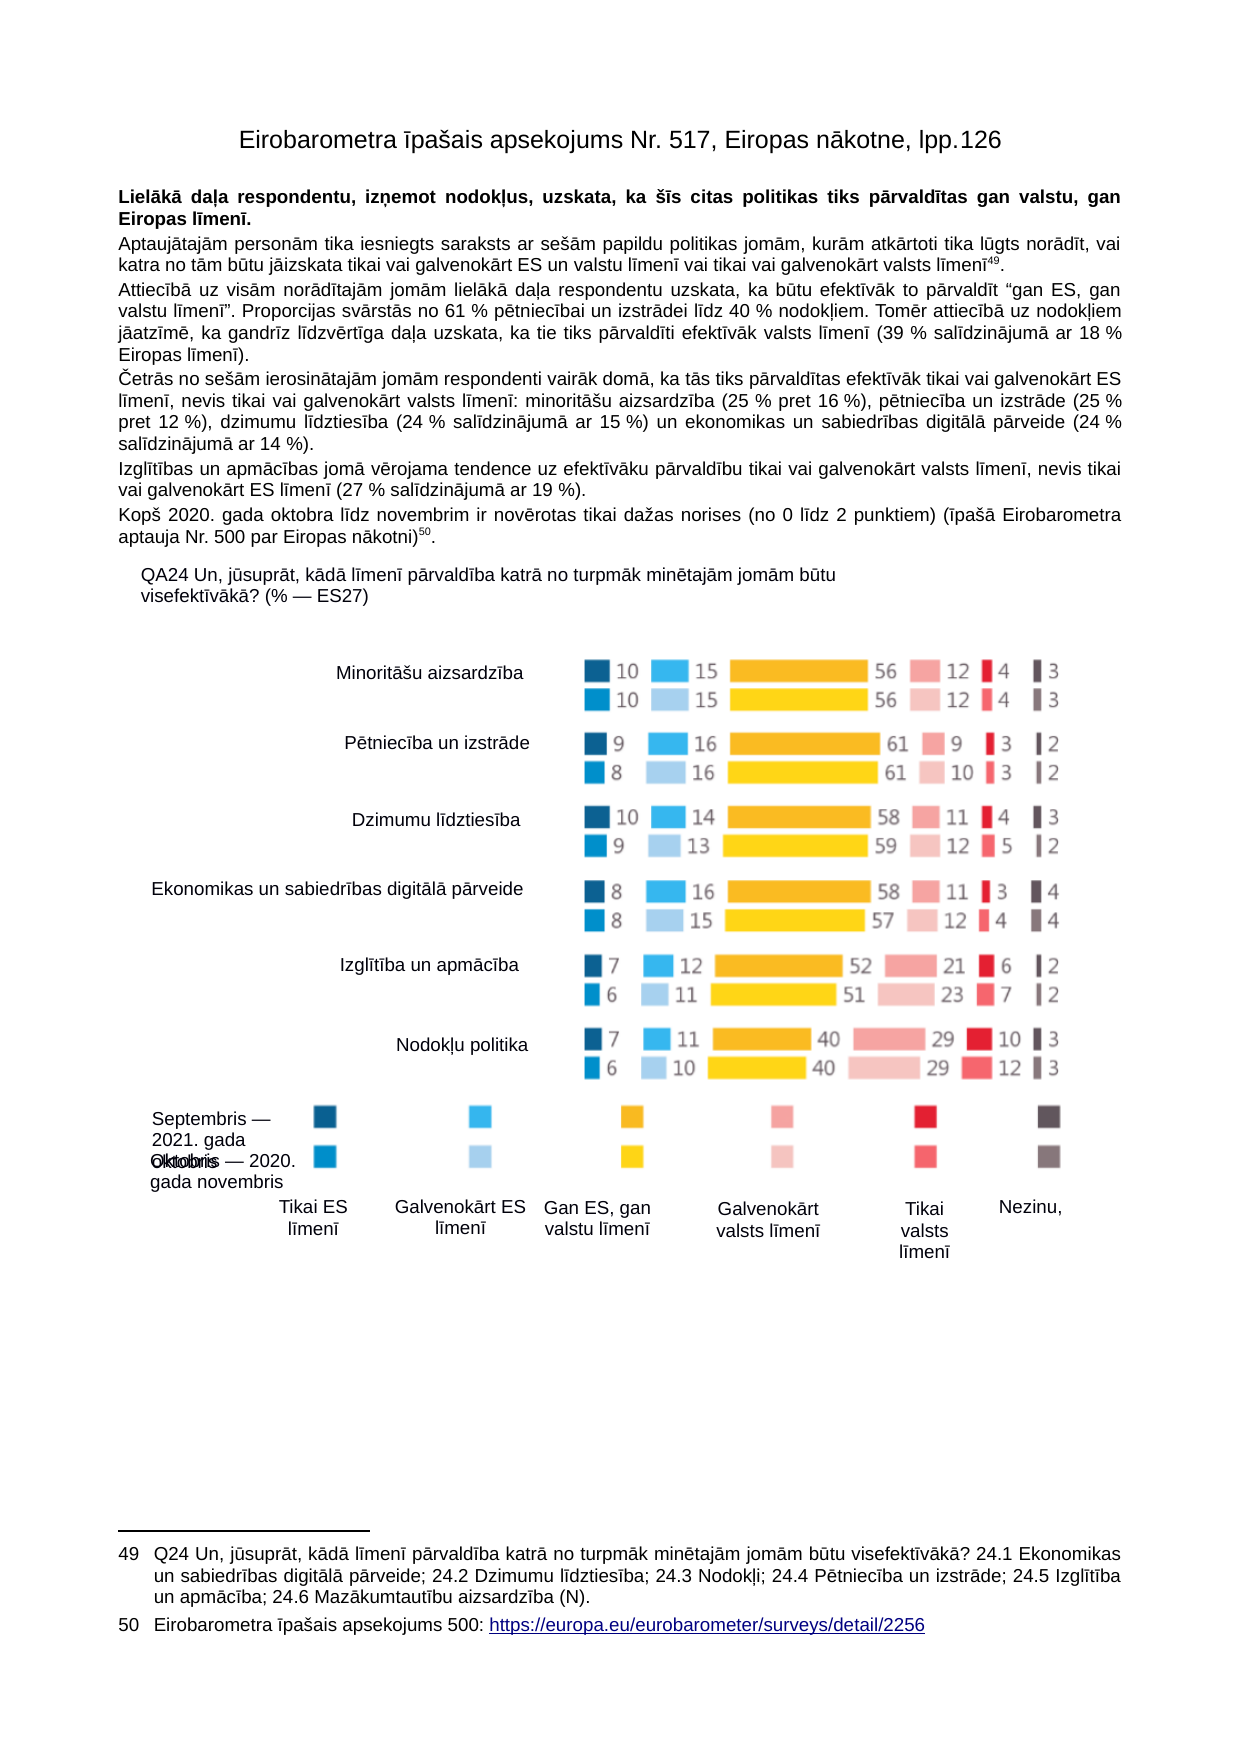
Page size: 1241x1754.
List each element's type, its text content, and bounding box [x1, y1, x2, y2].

text Lielākā daļa respondentu, izņemot nodokļus, uzskata, ka šīs citas politikas tiks pārvaldītas gan valstu, gan Eiropas līmenī. [118, 186, 1122, 229]
text Attiecībā uz visām norādītajām jomām lielākā daļa respondentu uzskata, ka būtu efektīvāk to pārvaldīt “gan ES, gan valstu līmenī”. Proporcijas svārstās no 61 % pētniecībai un izstrādei līdz 40 % nodokļiem. Tomēr attiecībā uz nodokļiem jāatzīmē, ka gandrīz līdzvērtīga daļa uzskata, ka tie tiks pārvaldīti efektīvāk valsts līmenī (39 % salīdzinājumā ar 18 % Eiropas līmenī). [118, 279, 1122, 365]
text Eirobarometra īpašais apsekojums 500: https://europa.eu/eurobarometer/surveys/detail/2256 [118, 1614, 1122, 1636]
picture [303, 634, 1071, 1175]
text Q24 Un, jūsuprāt, kādā līmenī pārvaldība katrā no turpmāk minētajām jomām būtu visefektīvākā? 24.1 Ekonomikas un sabiedrības digitālā pārveide; 24.2 Dzimumu līdztiesība; 24.3 Nodokļi; 24.4 Pētniecība un izstrāde; 24.5 Izglītība un apmācība; 24.6 Mazākumtautību aizsardzība (N). [118, 1543, 1122, 1608]
text Aptaujātajām personām tika iesniegts saraksts ar sešām papildu politikas jomām, kurām atkārtoti tika lūgts norādīt, vai katra no tām būtu jāizskata tikai vai galvenokārt ES un valstu līmenī vai tikai vai galvenokārt valsts līmenī. [118, 232, 1122, 276]
text Kopš 2020. gada oktobra līdz novembrim ir novērotas tikai dažas norises (no 0 līdz 2 punktiem) (īpašā Eirobarometra aptauja Nr. 500 par Eiropas nākotni). [118, 504, 1122, 547]
text Izglītības un apmācības jomā vērojama tendence uz efektīvāku pārvaldību tikai vai galvenokārt valsts līmenī, nevis tikai vai galvenokārt ES līmenī (27 % salīdzinājumā ar 19 %). [118, 458, 1122, 501]
text Četrās no sešām ierosinātajām jomām respondenti vairāk domā, ka tās tiks pārvaldītas efektīvāk tikai vai galvenokārt ES līmenī, nevis tikai vai galvenokārt valsts līmenī: minoritāšu aizsardzība (25 % pret 16 %), pētniecība un izstrāde (25 % pret 12 %), dzimumu līdztiesība (24 % salīdzinājumā ar 15 %) un ekonomikas un sabiedrības digitālā pārveide (24 % salīdzinājumā ar 14 %). [118, 368, 1122, 454]
